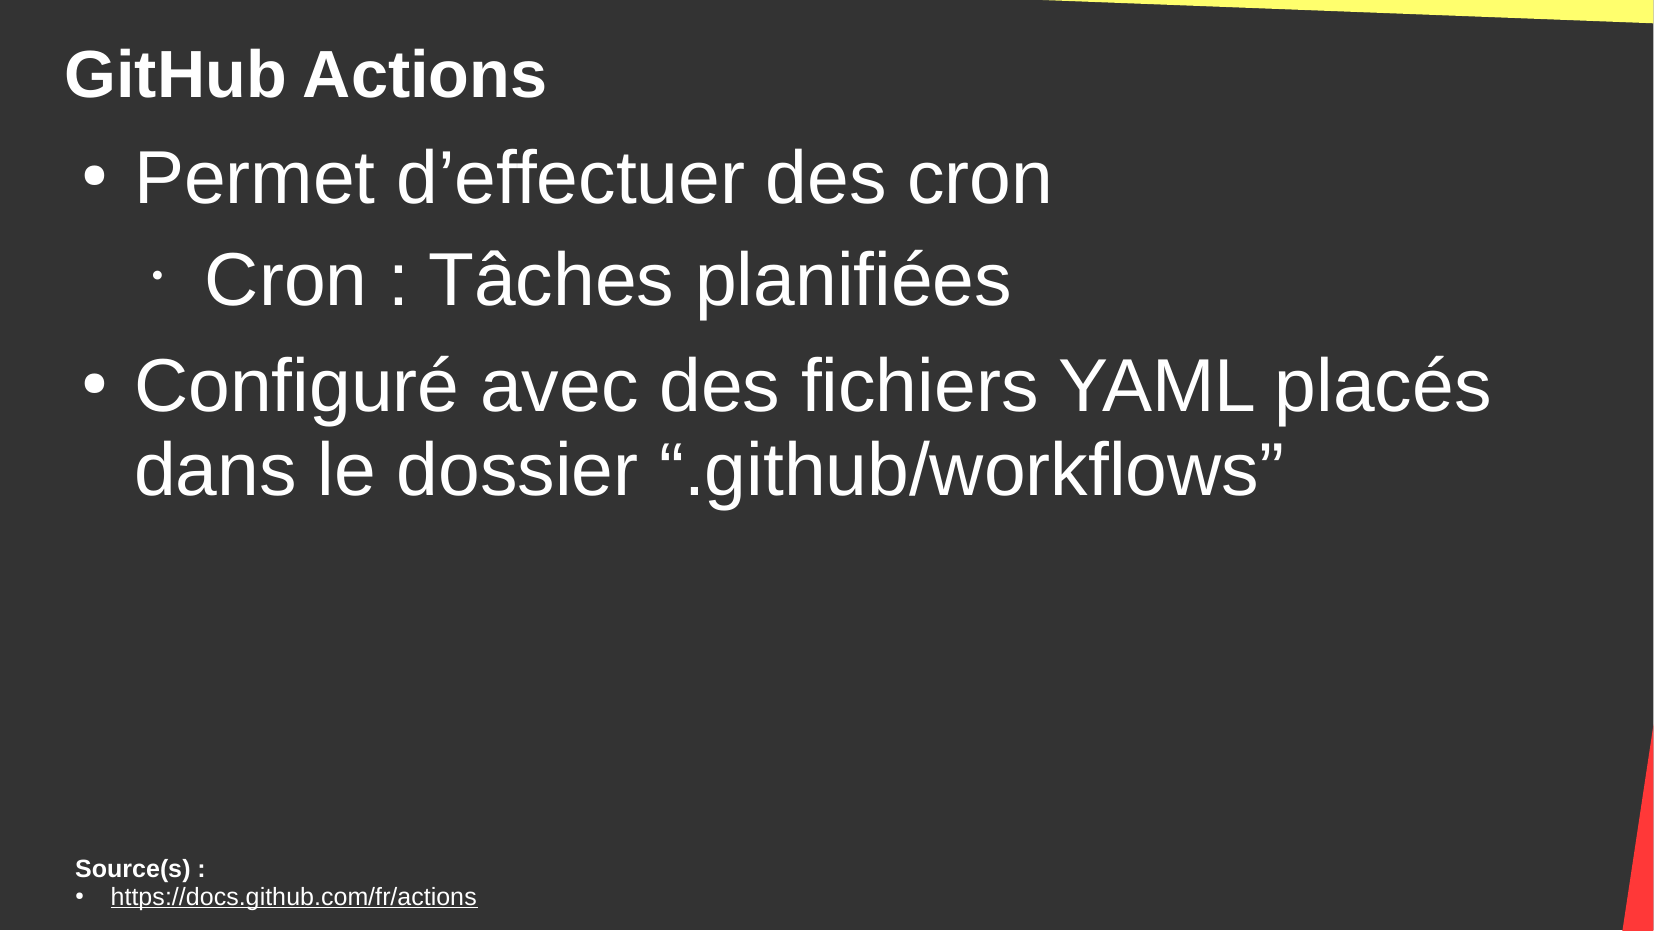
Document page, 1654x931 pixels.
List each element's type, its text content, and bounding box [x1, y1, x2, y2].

text_box [1622, 721, 1654, 931]
text_box [1042, 0, 1654, 24]
list Permet d’effectuer des cron Cron : Tâches planifiées Configuré avec des fichiers YAML placés dans le dossier “.github/workflows” [63, 135, 1616, 768]
title GitHub Actions [64, 37, 1105, 119]
text_box Source(s) : https://docs.github.com/fr/actions [60, 809, 1546, 919]
